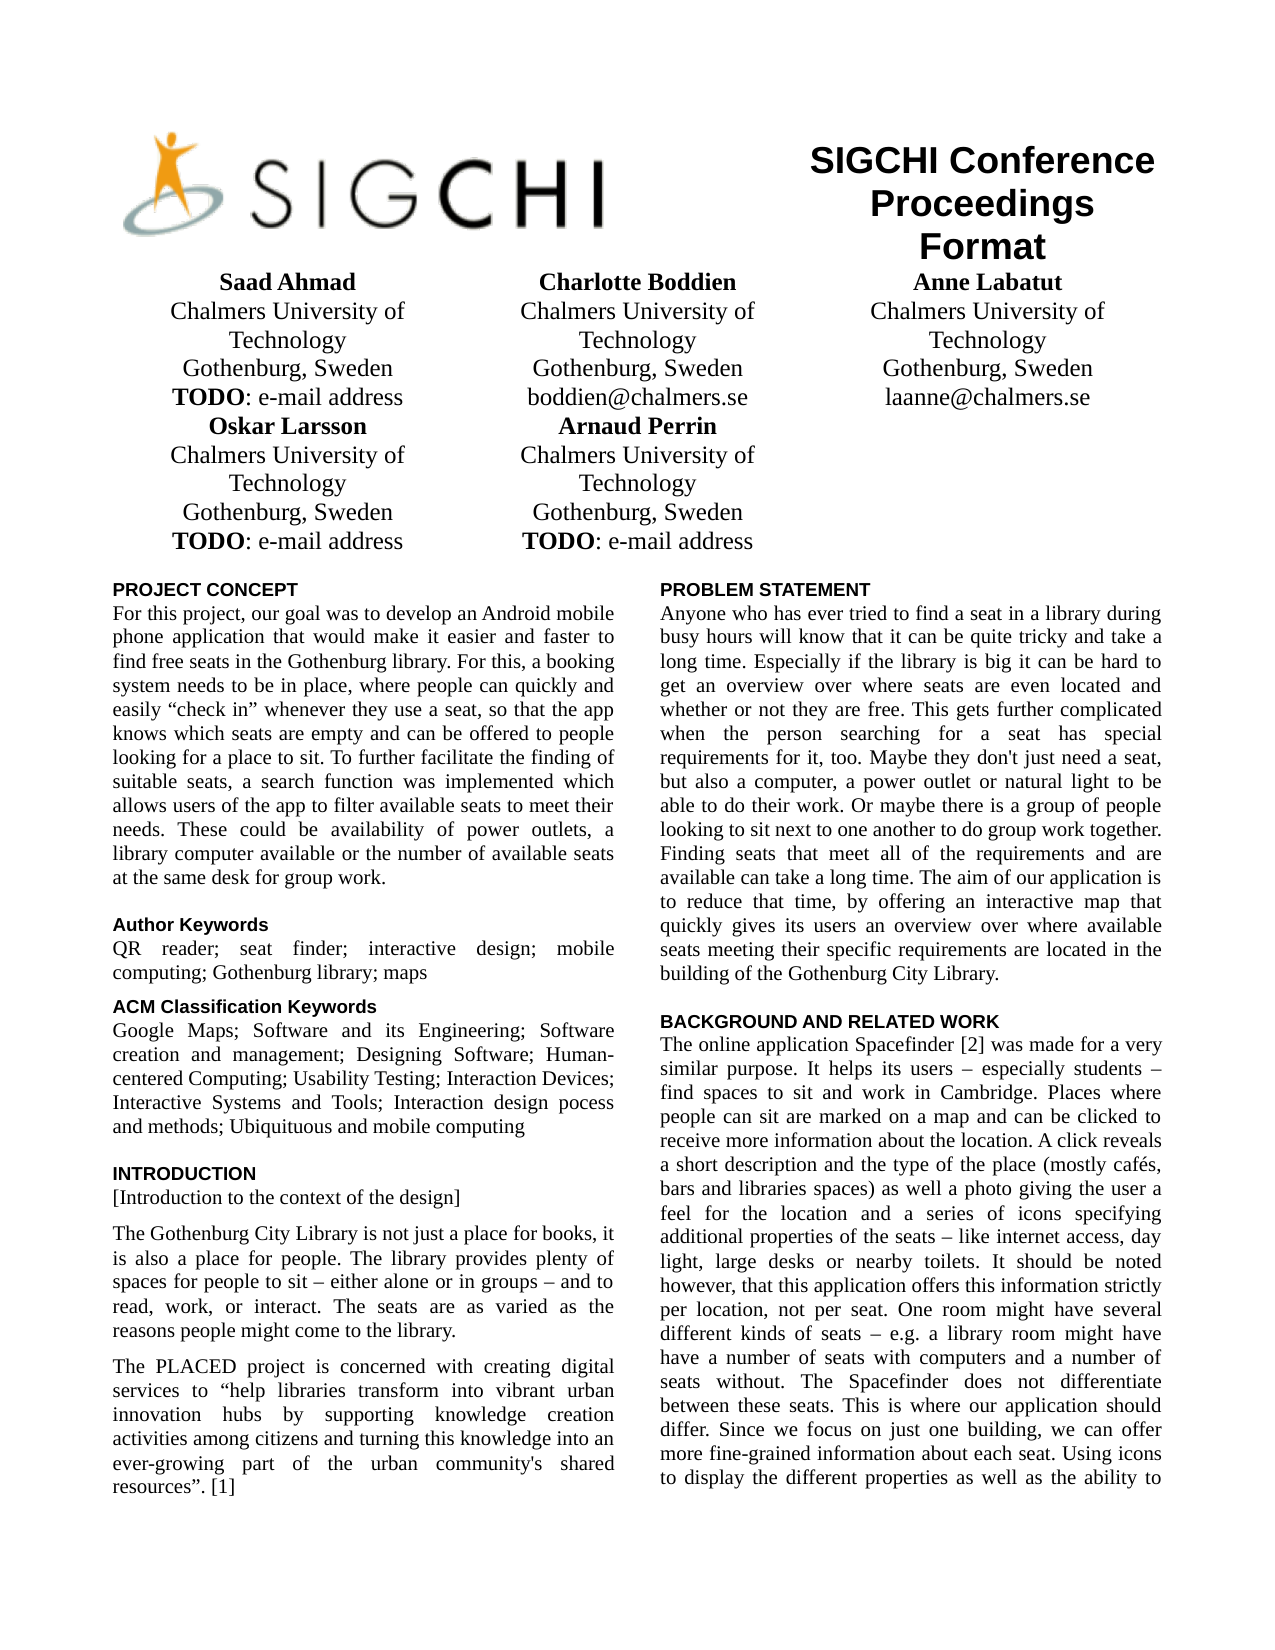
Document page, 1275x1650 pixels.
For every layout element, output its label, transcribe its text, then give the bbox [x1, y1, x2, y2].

table_header Charlotte Boddien Chalmers University of Technology Gothenburg, Sweden boddien@chalmers.se [463, 267, 812, 411]
subtitle Author Keywords [112, 914, 615, 936]
subtitle Project concept [112, 579, 615, 600]
text [Introduction to the context of the design] [112, 1185, 615, 1209]
subtitle Problem Statement [660, 579, 1162, 600]
table_header Saad Ahmad Chalmers University of Technology Gothenburg, Sweden TODO: e-mail address [113, 267, 462, 411]
text Anyone who has ever tried to find a seat in a library during busy hours will know that it can be quite tricky and take a long time. Especially if the library is big it can be hard to get an overview over where seats are even located and whether or not they are free. This gets further complicated when the person searching for a seat has special requirements for it, too. Maybe they don't just need a seat, but also a computer, a power outlet or natural light to be able to do their work. Or maybe there is a group of people looking to sit next to one another to do group work together. Finding seats that meet all of the requirements and are available can take a long time. The aim of our application is to reduce that time, by offering an interactive map that quickly gives its users an overview over where available seats meeting their specific requirements are located in the building of the Gothenburg City Library. [660, 600, 1162, 985]
text The Gothenburg City Library is not just a place for books, it is also a place for people. The library provides plenty of spaces for people to sit – either alone or in groups – and to read, work, or interact. The seats are as varied as the reasons people might come to the library. [112, 1221, 615, 1342]
table_cell Arnaud Perrin Chalmers University of Technology Gothenburg, Sweden TODO: e-mail address [463, 411, 812, 555]
subtitle Background and related work [660, 1010, 1162, 1032]
table_cell [813, 411, 1162, 555]
table_header Anne Labatut Chalmers University of Technology Gothenburg, Sweden laanne@chalmers.se [813, 267, 1162, 411]
table_cell Oskar Larsson Chalmers University of Technology Gothenburg, Sweden TODO: e-mail address [113, 411, 462, 555]
text Google Maps; Software and its Engineering; Software creation and management; Designing Software; Human-centered Computing; Usability Testing; Interaction Devices; Interactive Systems and Tools; Interaction design pocess and methods; Ubiquituous and mobile computing [112, 1018, 615, 1138]
text The online application Spacefinder [2] was made for a very similar purpose. It helps its users – especially students – find spaces to sit and work in Cambridge. Places where people can sit are marked on a map and can be clicked to receive more information about the location. A click reveals a short description and the type of the place (mostly cafés, bars and libraries spaces) as well a photo giving the user a feel for the location and a series of icons specifying additional properties of the seats – like internet access, day light, large desks or nearby toilets. It should be noted however, that this application offers this information strictly per location, not per seat. One room might have several different kinds of seats – e.g. a library room might have have a number of seats with computers and a number of seats without. The Spacefinder does not differentiate between these seats. This is where our application should differ. Since we focus on just one building, we can offer more fine-grained information about each seat. Using icons to display the different properties as well as the ability to [660, 1032, 1162, 1489]
subtitle ACM Classification Keywords [112, 996, 615, 1018]
text QR reader; seat finder; interactive design; mobile computing; Gothenburg library; maps [112, 936, 615, 984]
subtitle SIGCHI Conference Proceedings Format [262, 243, 1162, 267]
text The PLACED project is concerned with creating digital services to “help libraries transform into vibrant urban innovation hubs by supporting knowledge creation activities among citizens and turning this knowledge into an ever-growing part of the urban community's shared resources”. [1] [112, 1354, 615, 1498]
text For this project, our goal was to develop an Android mobile phone application that would make it easier and faster to find free seats in the Gothenburg library. For this, a booking system needs to be in place, where people can quickly and easily “check in” whenever they use a seat, so that the app knows which seats are empty and can be offered to people looking for a place to sit. To further facilitate the finding of suitable seats, a search function was implemented which allows users of the app to filter available seats to meet their needs. These could be availability of power outlets, a library computer available or the number of available seats at the same desk for group work. [112, 600, 615, 889]
picture [112, 127, 615, 243]
subtitle INTRODUCTION [112, 1163, 615, 1185]
